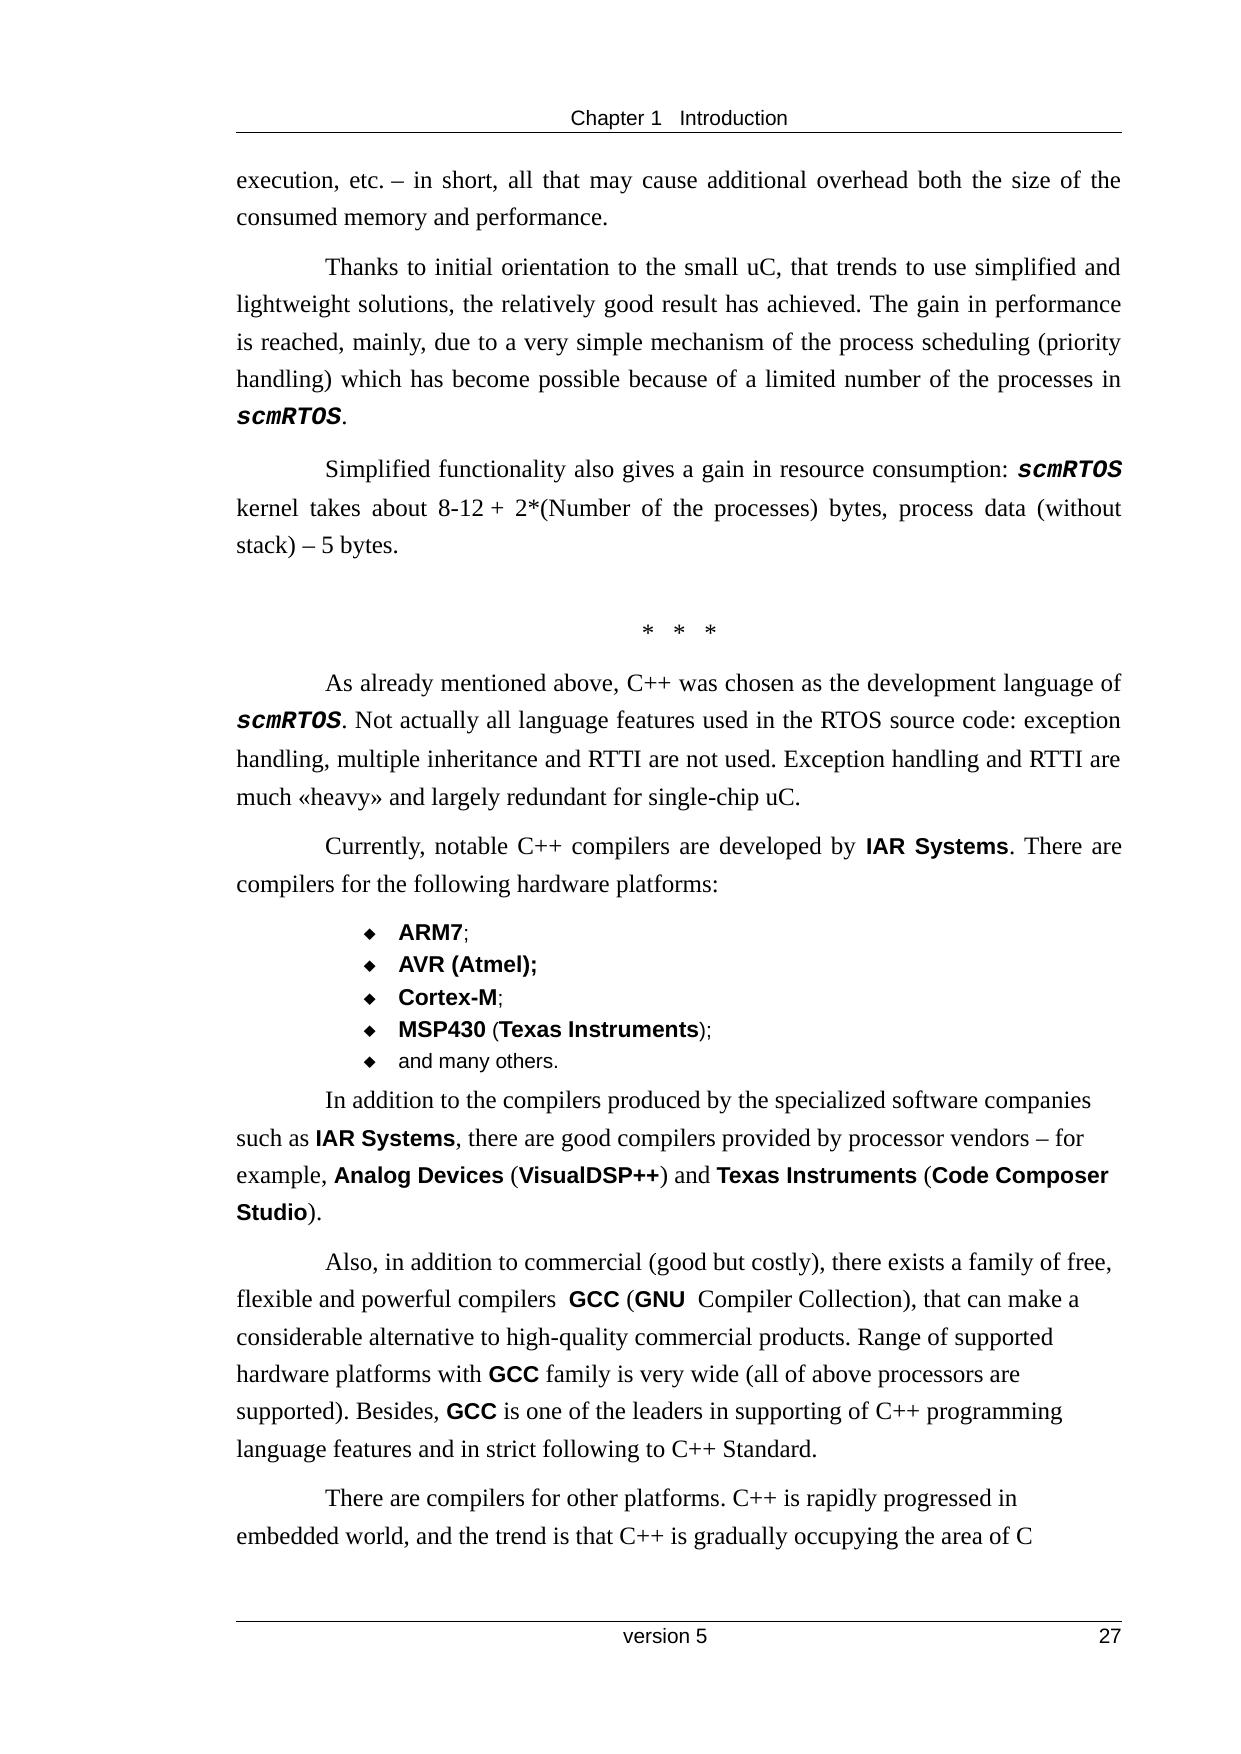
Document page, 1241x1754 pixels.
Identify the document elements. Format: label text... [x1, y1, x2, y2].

text Also, in addition to commercial (good but costly), there exists a family of free, flexible and powerful compilers GCC (GNU Compiler Collection), that can make a considerable alternative to high-quality commercial products. Range of supported hardware platforms with GCC family is very wide (all of above processors are supported). Besides, GCC is one of the leaders in supporting of C++ programming language features and in strict following to C++ Standard. [236, 1247, 1122, 1462]
text * * * [236, 618, 1122, 647]
text Currently, notable C++ compilers are developed by IAR Systems. There are compilers for the following hardware platforms: [236, 831, 1122, 897]
list and many others. [363, 1049, 1122, 1073]
text In addition to the compilers produced by the specialized software companies such as IAR Systems, there are good compilers provided by processor vendors – for example, Analog Devices (VisualDSP++) and Texas Instruments (Code Composer Studio). [236, 1086, 1122, 1226]
text As already mentioned above, C++ was chosen as the development language of scmRTOS. Not actually all language features used in the RTOS source code: exception handling, multiple inheritance and RTTI are not used. Exception handling and RTTI are much «heavy» and largely redundant for single-chip uC. [236, 668, 1122, 810]
text execution, etc. – in short, all that may cause additional overhead both the size of the consumed memory and performance. [236, 165, 1122, 231]
text There are compilers for other platforms. C++ is rapidly progressed in embedded world, and the trend is that C++ is gradually occupying the area of C [236, 1483, 1122, 1549]
list MSP430 (Texas Instruments); [363, 1016, 1122, 1043]
list AVR (Atmel); [363, 951, 1122, 977]
list Cortex-M; [363, 984, 1122, 1010]
text Thanks to initial orientation to the small uC, that trends to use simplified and lightweight solutions, the relatively good result has achieved. The gain in performance is reached, mainly, due to a very simple mechanism of the process scheduling (priority handling) which has become possible because of a limited number of the processes in scmRTOS. [236, 252, 1122, 432]
list ARM7; [363, 918, 1122, 945]
text Simplified functionality also gives a gain in resource consumption: scmRTOS kernel takes about 8-12 + 2*(Number of the processes) bytes, process data (without stack) – 5 bytes. [236, 454, 1122, 559]
